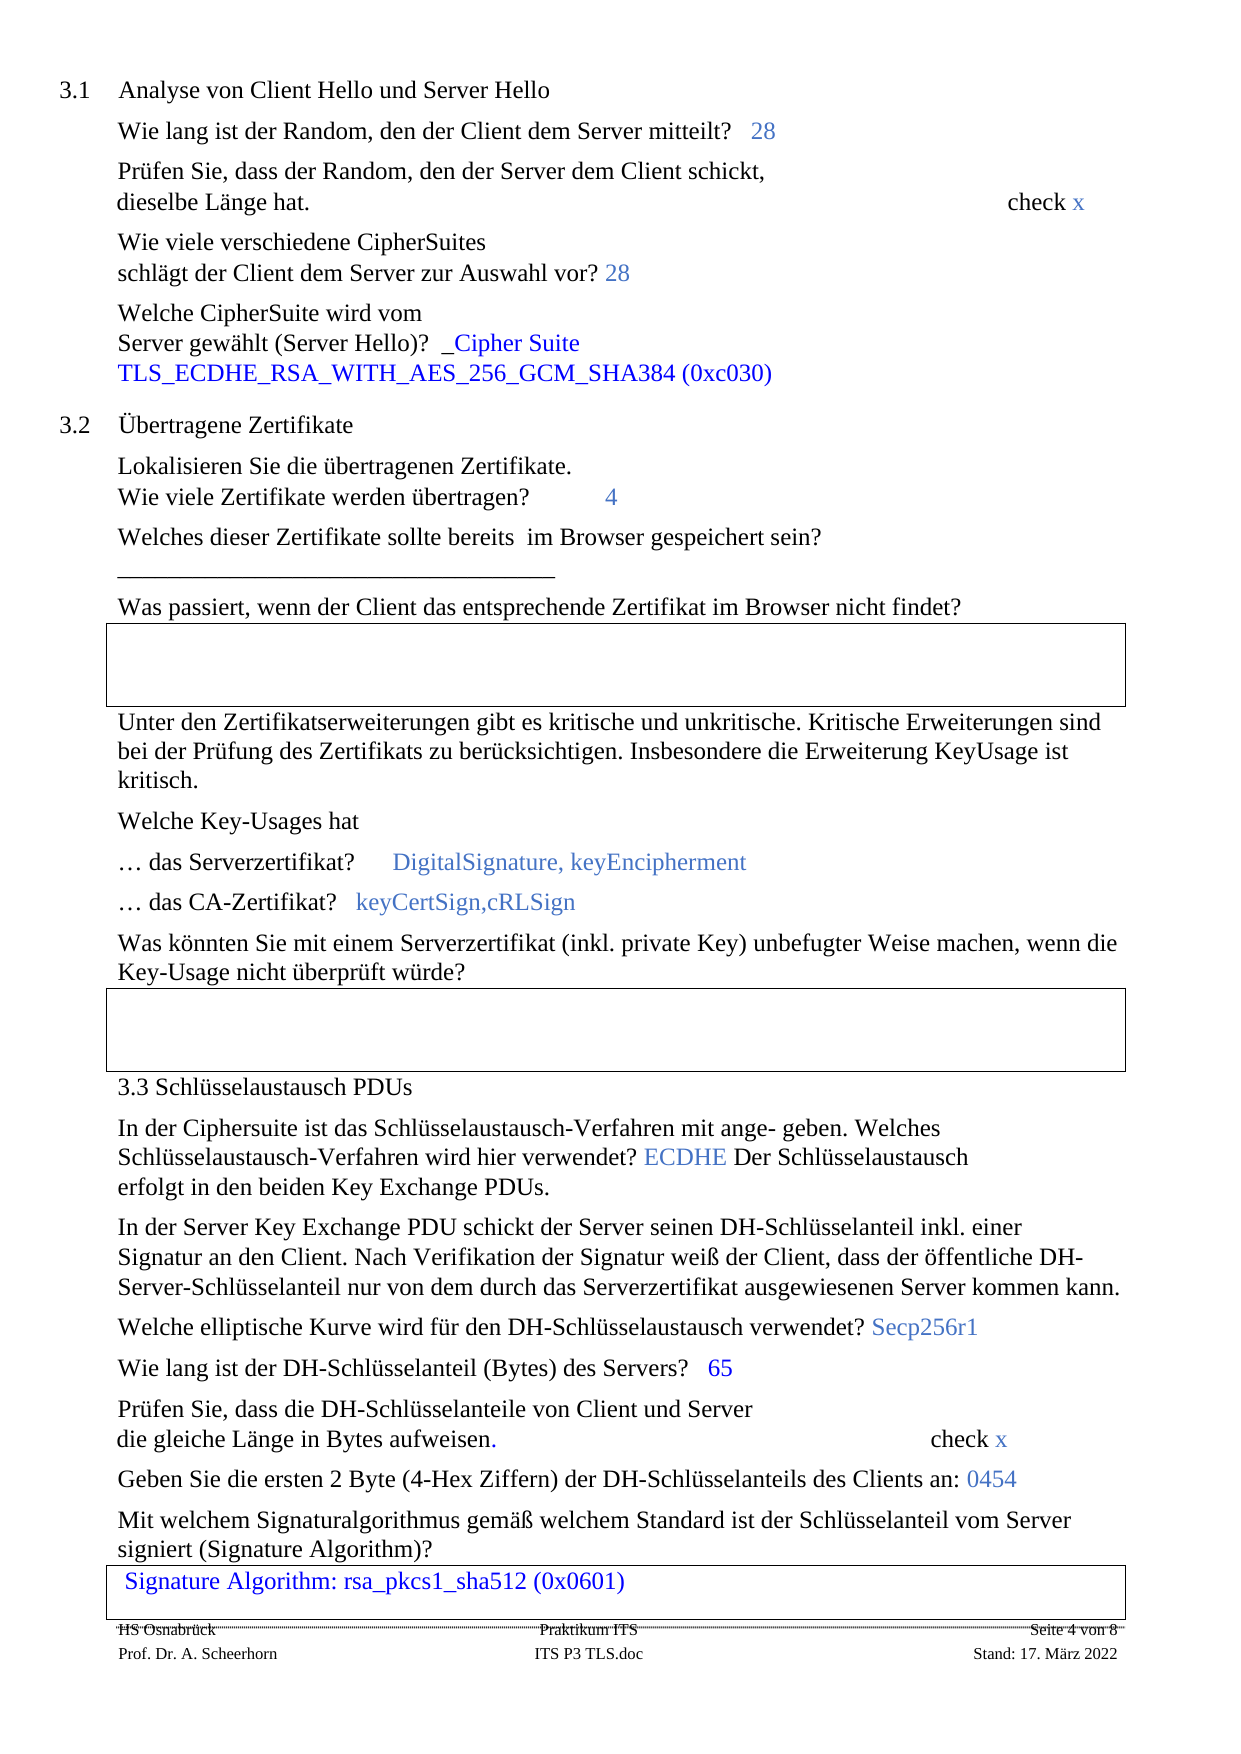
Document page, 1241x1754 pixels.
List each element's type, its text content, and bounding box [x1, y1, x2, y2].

text Welche CipherSuite wird vom [117, 298, 1122, 327]
text Prüfen Sie, dass die DH-Schlüsselanteile von Client und Server [117, 1394, 1122, 1422]
list Analyse von Client Hello und Server Hello [59, 75, 1122, 104]
text Was könnten Sie mit einem Serverzertifikat (inkl. private Key) unbefugter Weise machen, wenn die Key-Usage nicht überprüft würde? [117, 928, 1122, 986]
text Server gewählt (Server Hello)? _Cipher Suite TLS_ECDHE_RSA_WITH_AES_256_GCM_SHA384 (0xc030) [117, 328, 1122, 387]
text Was passiert, wenn der Client das entsprechende Zertifikat im Browser nicht findet? [117, 592, 1122, 621]
text schlägt der Client dem Server zur Auswahl vor? 28 [117, 258, 1122, 286]
text Welche Key-Usages hat [117, 806, 1122, 835]
text Geben Sie die ersten 2 Byte (4-Hex Ziffern) der DH-Schlüsselanteils des Clients an: 0454 [117, 1464, 1122, 1493]
text Wie lang ist der DH-Schlüsselanteil (Bytes) des Servers? 65 [117, 1353, 1122, 1382]
text Mit welchem Signaturalgorithmus gemäß welchem Standard ist der Schlüsselanteil vom Server signiert (Signature Algorithm)? [117, 1505, 1122, 1563]
text dieselbe Länge hat. check x [116, 187, 1122, 215]
text … das CA-Zertifikat? keyCertSign,cRLSign [117, 887, 1122, 916]
text die gleiche Länge in Bytes aufweisen. check x [116, 1424, 1122, 1453]
text In der Ciphersuite ist das Schlüsselaustausch-Verfahren mit ange- geben. Welches Schlüsselaustausch-Verfahren wird hier verwendet? ECDHE Der Schlüsselaustausch erfolgt in den beiden Key Exchange PDUs. [117, 1113, 1041, 1200]
text … das Serverzertifikat? DigitalSignature, keyEncipherment [117, 847, 1122, 876]
text Welche elliptische Kurve wird für den DH-Schlüsselaustausch verwendet? Secp256r1 [117, 1312, 1122, 1341]
text Signatur an den Client. Nach Verifikation der Signatur weiß der Client, dass der öffentliche DH-Server-Schlüsselanteil nur von dem durch das Serverzertifikat ausgewiesenen Server kommen kann. [117, 1242, 1122, 1301]
text In der Server Key Exchange PDU schickt der Server seinen DH-Schlüsselanteil inkl. einer [117, 1212, 1122, 1241]
text Wie viele Zertifikate werden übertragen? 4 [117, 482, 1122, 510]
text 3.3 Schlüsselaustausch PDUs [117, 1072, 1122, 1101]
text Welches dieser Zertifikate sollte bereits im Browser gespeichert sein? ___________________________________ [117, 522, 1043, 580]
text Prüfen Sie, dass der Random, den der Server dem Client schickt, [117, 156, 1122, 185]
table_header Signature Algorithm: rsa_pkcs1_sha512 (0x0601) [107, 1566, 1125, 1618]
text Wie viele verschiedene CipherSuites [117, 227, 1122, 256]
text Wie lang ist der Random, den der Client dem Server mitteilt? 28 [117, 116, 1122, 144]
table_header [107, 989, 1125, 1071]
list Übertragene Zertifikate [59, 411, 1122, 439]
table_header [107, 624, 1125, 706]
text Unter den Zertifikatserweiterungen gibt es kritische und unkritische. Kritische Erweiterungen sind bei der Prüfung des Zertifikats zu berücksichtigen. Insbesondere die Erweiterung KeyUsage ist kritisch. [117, 707, 1122, 794]
text Lokalisieren Sie die übertragenen Zertifikate. [117, 451, 1122, 480]
